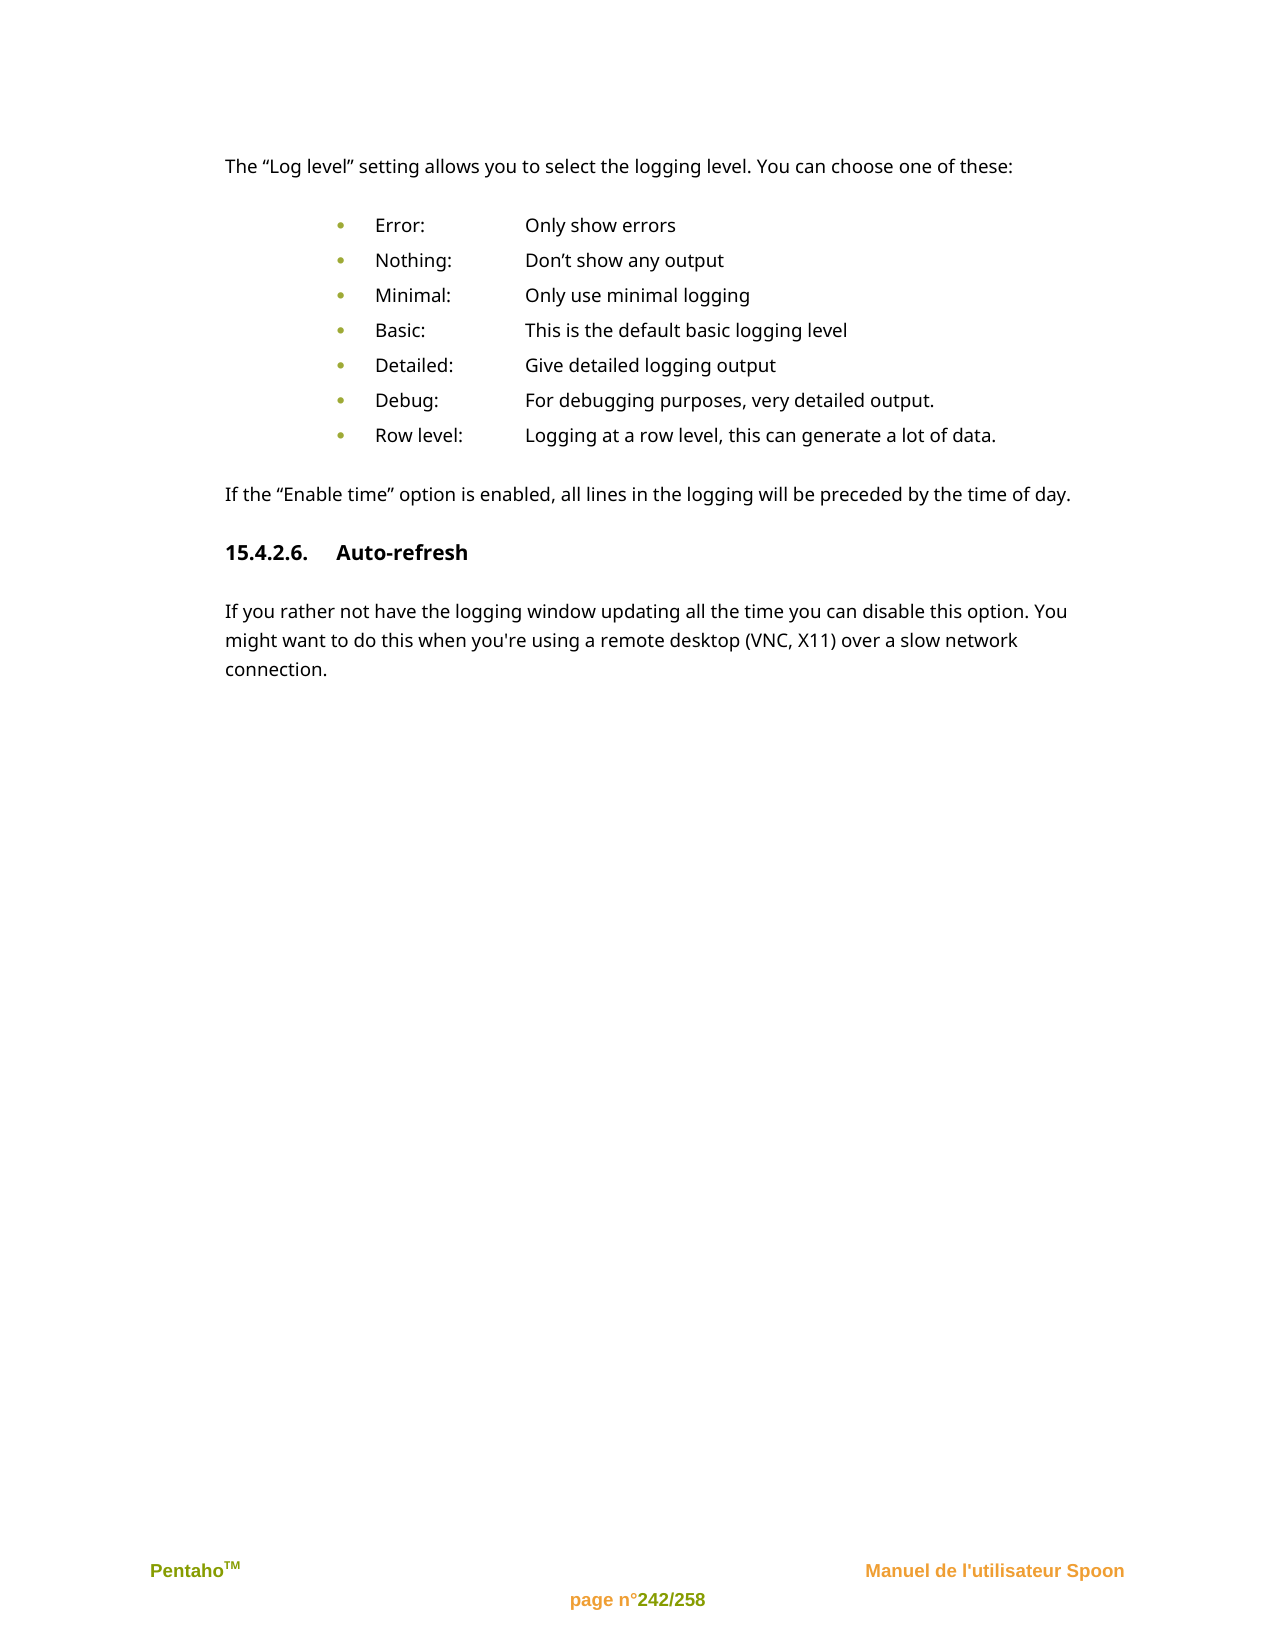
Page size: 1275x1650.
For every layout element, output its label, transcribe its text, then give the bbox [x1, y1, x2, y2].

text If you rather not have the logging window updating all the time you can disable this option. You might want to do this when you're using a remote desktop (VNC, X11) over a slow network connection. [225, 595, 1125, 683]
text If the “Enable time” option is enabled, all lines in the logging will be preceded by the time of day. [225, 478, 1125, 507]
text The “Log level” setting allows you to select the logging level. You can choose one of these: [225, 150, 1125, 179]
list Basic: This is the default basic logging level [337, 314, 1125, 343]
list Minimal: Only use minimal logging [337, 279, 1125, 308]
list Error: Only show errors [337, 209, 1125, 238]
list Debug: For debugging purposes, very detailed output. [337, 384, 1125, 413]
list Detailed: Give detailed logging output [337, 349, 1125, 378]
subtitle Auto-refresh [225, 537, 1125, 566]
list Nothing: Don’t show any output [337, 244, 1125, 273]
list Row level: Logging at a row level, this can generate a lot of data. [337, 419, 1125, 448]
